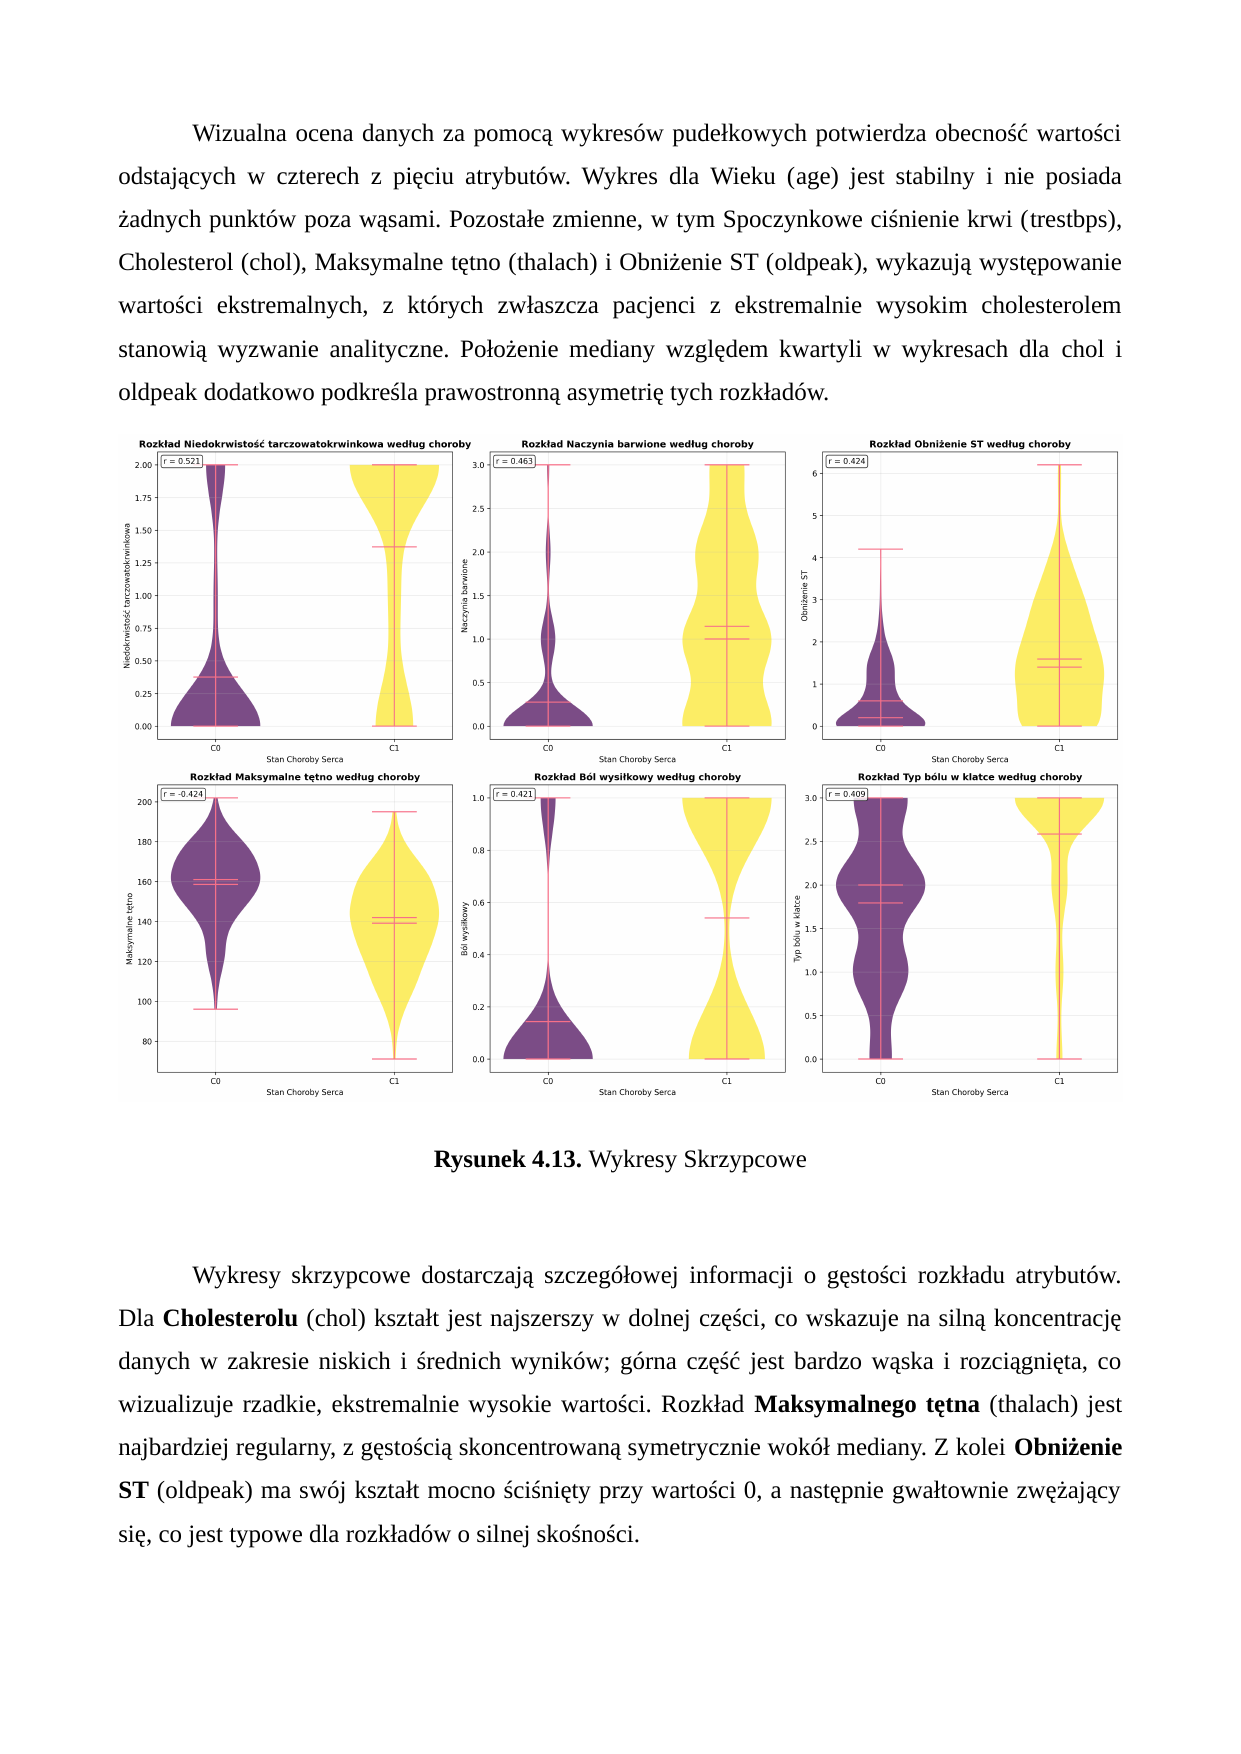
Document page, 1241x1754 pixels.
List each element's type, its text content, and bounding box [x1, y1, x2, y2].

text Wykresy skrzypcowe dostarczają szczegółowej informacji o gęstości rozkładu atrybutów. Dla Cholesterolu (chol) kształt jest najszerszy w dolnej części, co wskazuje na silną koncentrację danych w zakresie niskich i średnich wyników; górna część jest bardzo wąska i rozciągnięta, co wizualizuje rzadkie, ekstremalnie wysokie wartości. Rozkład Maksymalnego tętna (thalach) jest najbardziej regularny, z gęstością skoncentrowaną symetrycznie wokół mediany. Z kolei Obniżenie ST (oldpeak) ma swój kształt mocno ściśnięty przy wartości 0, a następnie gwałtownie zwężający się, co jest typowe dla rozkładów o silnej skośności. [118, 1260, 1122, 1547]
text Rysunek 4.13. Wykresy Skrzypcowe [118, 1102, 1122, 1173]
text Wizualna ocena danych za pomocą wykresów pudełkowych potwierdza obecność wartości odstających w czterech z pięciu atrybutów. Wykres dla Wieku (age) jest stabilny i nie posiada żadnych punktów poza wąsami. Pozostałe zmienne, w tym Spoczynkowe ciśnienie krwi (trestbps), Cholesterol (chol), Maksymalne tętno (thalach) i Obniżenie ST (oldpeak), wykazują występowanie wartości ekstremalnych, z których zwłaszcza pacjenci z ekstremalnie wysokim cholesterolem stanowią wyzwanie analityczne. Położenie mediany względem kwartyli w wykresach dla chol i oldpeak dodatkowo podkreśla prawostronną asymetrię tych rozkładów. [118, 118, 1122, 406]
picture [118, 434, 1123, 1102]
